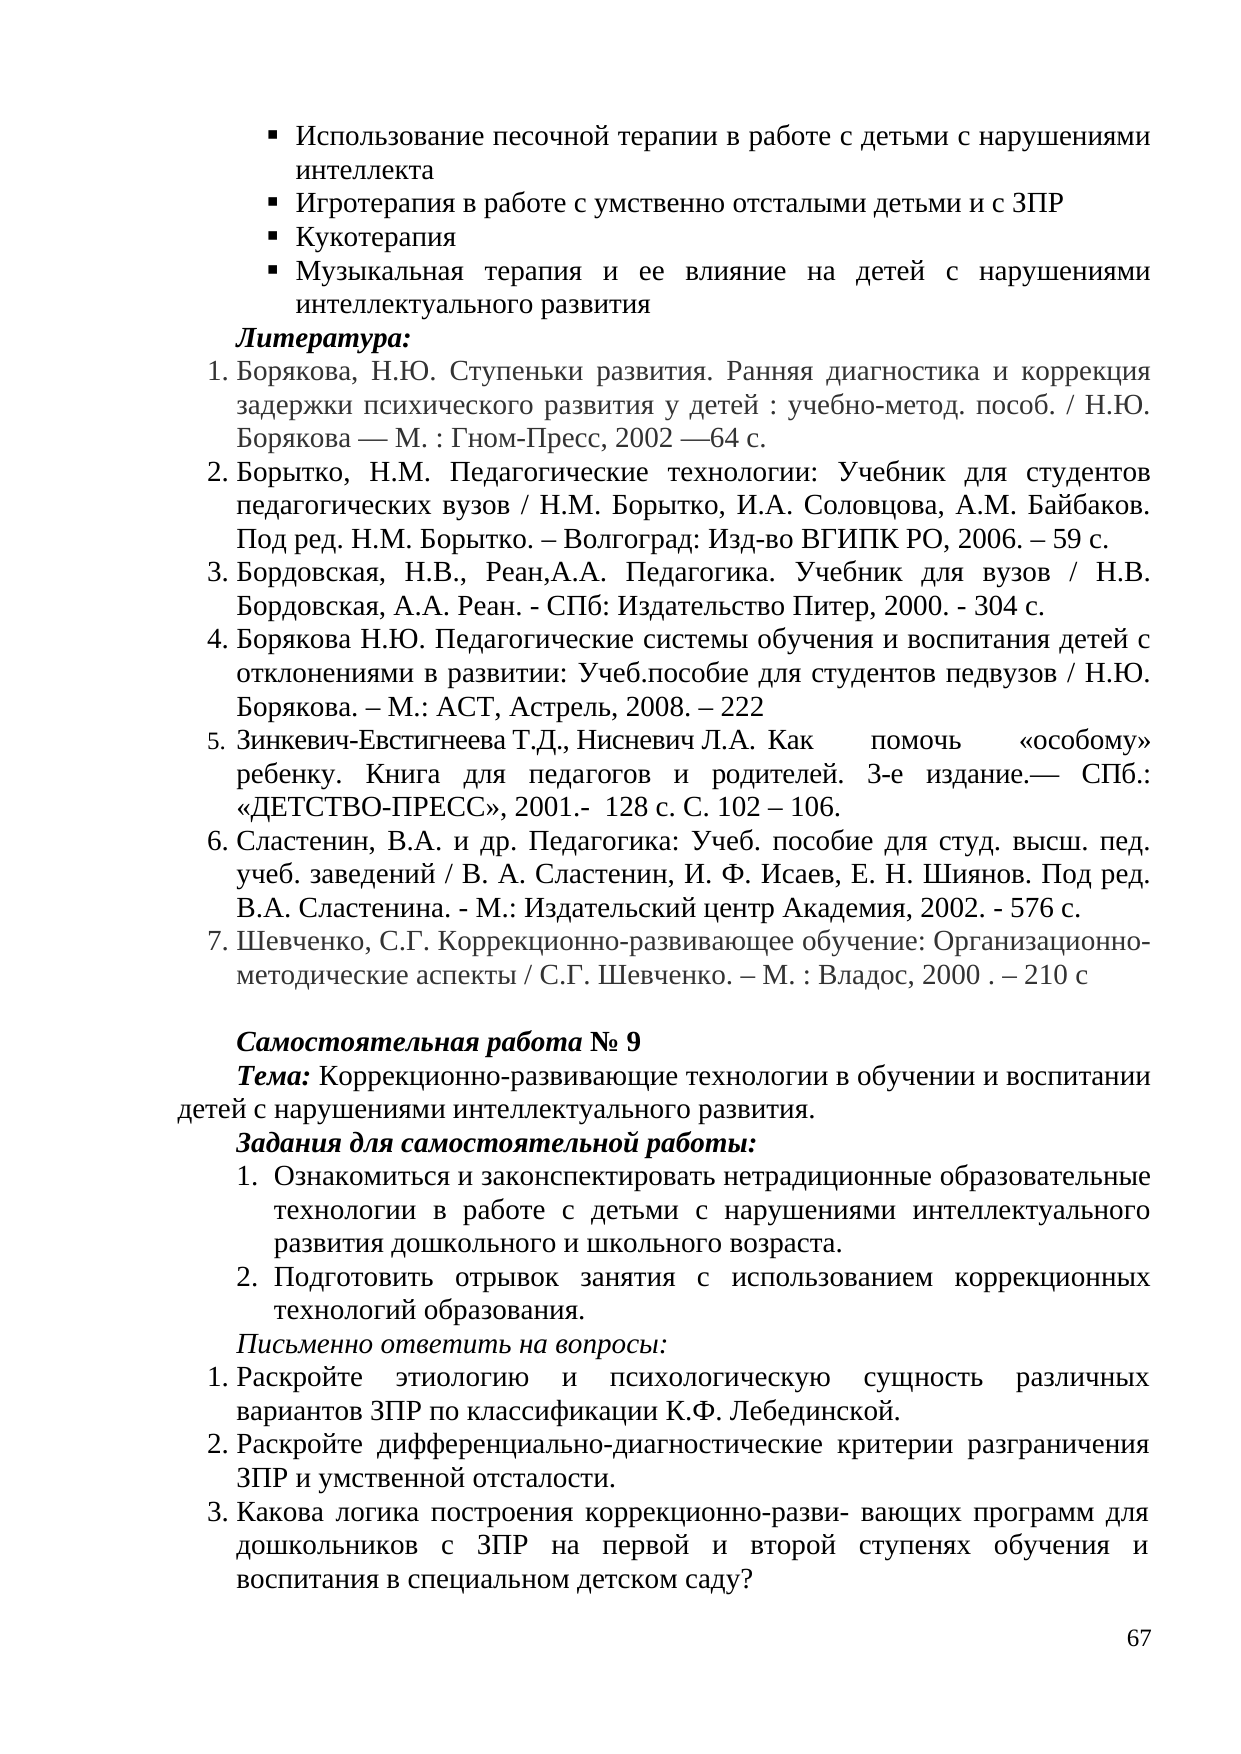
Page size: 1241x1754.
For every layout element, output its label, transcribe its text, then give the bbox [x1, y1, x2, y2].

list Подготовить отрывок занятия с использованием коррекционных технологий образования. [236, 1259, 1152, 1326]
text Письменно ответить на вопросы: [177, 1326, 1146, 1359]
text Литература: [177, 320, 1152, 353]
list Борякова, Н.Ю. Ступеньки развития. Ранняя диагностика и коррекция задержки психического развития у детей : учебно-метод. пособ. / Н.Ю. Борякова — М. : Гном-Пресс, 2002 —64 с. [207, 353, 1152, 454]
text Тема: Коррекционно-развивающие технологии в обучении и воспитании детей с нарушениями интеллектуального развития. [177, 1058, 1152, 1125]
list Сластенин, В.А. и др. Педагогика: Учеб. пособие для студ. высш. пед. учеб. заведений / В. А. Сластенин, И. Ф. Исаев, Е. Н. Шиянов. Под ред. В.А. Сластенина. - М.: Издательский центр Академия, 2002. - 576 с. [207, 823, 1152, 923]
list Борытко, Н.М. Педагогические технологии: Учебник для студентов педагогических вузов / Н.М. Борытко, И.А. Соловцова, А.М. Байбаков. Под ред. Н.М. Борытко. – Волгоград: Изд-во ВГИПК РО, 2006. – 59 с. [207, 454, 1152, 554]
list Игротерапия в работе с умственно отсталыми детьми и с ЗПР [266, 185, 1152, 219]
list Музыкальная терапия и ее влияние на детей с нарушениями интеллектуального развития [266, 253, 1152, 320]
list Использование песочной терапии в работе с детьми с нарушениями интеллекта [266, 118, 1152, 185]
list Раскройте дифференциально-диагностические кри­терии разграничения ЗПР и умственной отсталости. [207, 1427, 1149, 1494]
list Раскройте этиологию и психологическую сущ­ность различных вариантов ЗПР по классификации К.Ф. Лебединской. [207, 1359, 1149, 1427]
text Задания для самостоятельной работы: [177, 1125, 1152, 1158]
list Какова логика построения коррекционно-разви- вающих программ для дошкольников с ЗПР на первой и второй ступенях обучения и воспитания в специаль­ном детском саду? [207, 1494, 1149, 1594]
list Шевченко, С.Г. Коррекционно-развивающее обучение: Организационно-методические аспекты / С.Г. Шевченко. – М. : Владос, 2000 . – 210 с [207, 923, 1152, 991]
list Бордовская, Н.В., Реан,А.А. Педагогика. Учебник для вузов / Н.В. Бордовская, А.А. Реан. - СПб: Издательство Питер, 2000. - 304 с. [207, 554, 1152, 622]
list Борякова Н.Ю. Педагогические системы обучения и воспитания детей с отклонениями в развитии: Учеб.пособие для студентов педвузов / Н.Ю. Борякова. – М.: АСТ, Астрель, 2008. – 222 [207, 622, 1152, 722]
text Самостоятельная работа № 9 [177, 1024, 1152, 1058]
list Кукотерапия [266, 219, 1152, 253]
list Ознакомиться и законспектировать нетрадиционные образовательные технологии в работе с детьми с нарушениями интеллектуального развития дошкольного и школьного возраста. [236, 1158, 1152, 1259]
list Зинкевич-Евстигнеева Т.Д., Нисневич Л.А. Как помочь «особому» ребенку. Книга для педагогов и родителей. 3-е издание.— СПб.: «ДЕТСТВО-ПРЕСС», 2001.- 128 с. С. 102 – 106. [207, 722, 1152, 823]
